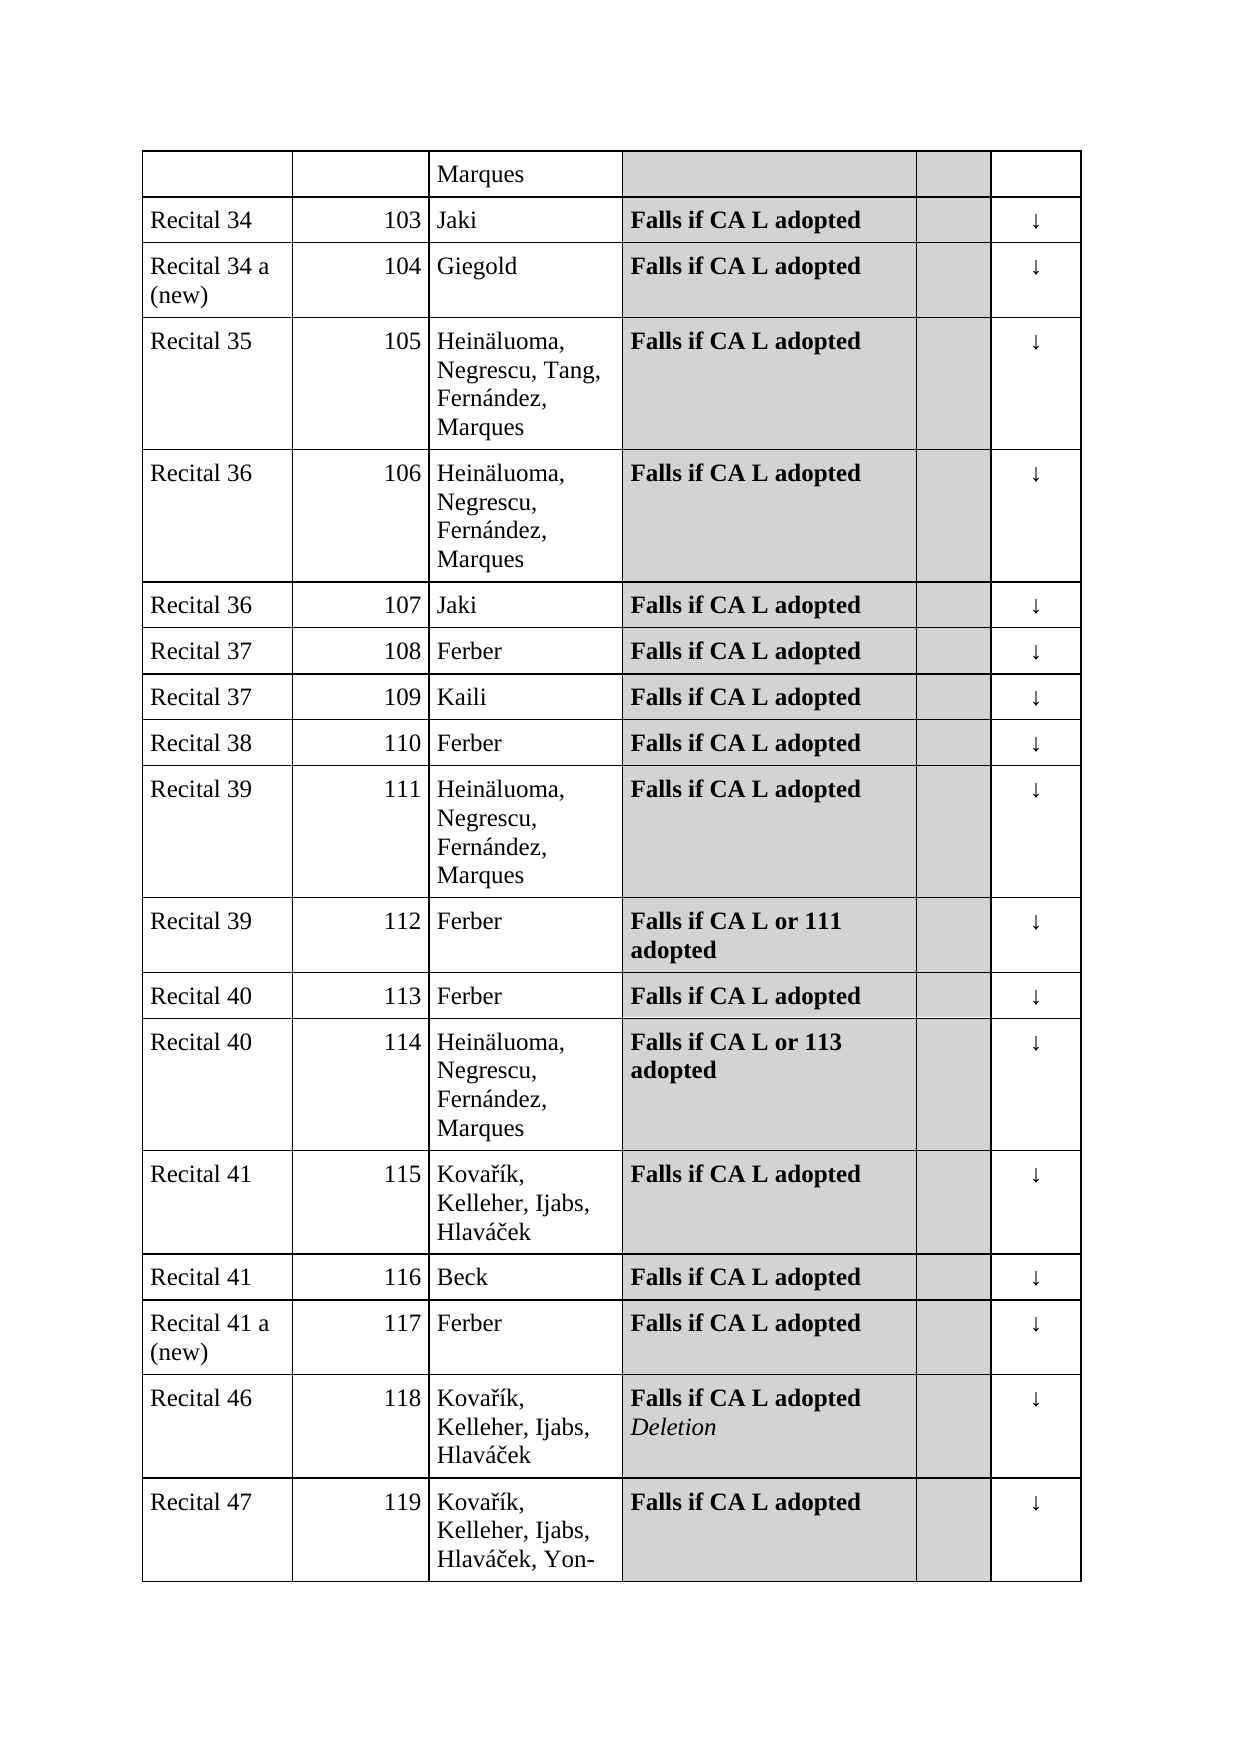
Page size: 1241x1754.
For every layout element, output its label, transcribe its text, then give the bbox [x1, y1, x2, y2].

table_cell 118 [293, 1375, 428, 1477]
table_cell ↓ [992, 720, 1080, 765]
table_cell [917, 973, 990, 1017]
table_cell [623, 152, 916, 196]
table_cell Giegold [430, 243, 622, 317]
table_cell [293, 152, 428, 196]
table_cell Heinäluoma, Negrescu, Fernández, Marques [430, 450, 622, 581]
table_cell Falls if CA L adopted [623, 766, 916, 897]
table_cell Recital 40 [143, 973, 292, 1017]
table_cell [917, 1301, 990, 1374]
table_cell [917, 1151, 990, 1253]
table_cell Falls if CA L adopted [623, 1479, 916, 1581]
table_cell Marques [430, 152, 622, 196]
table_cell Ferber [430, 1301, 622, 1374]
table_cell Falls if CA L adopted [623, 1255, 916, 1299]
table_cell Recital 37 [143, 675, 292, 719]
table_cell 111 [293, 766, 428, 897]
table_cell 106 [293, 450, 428, 581]
table_cell Recital 35 [143, 318, 292, 449]
table_cell [992, 152, 1080, 196]
table_cell ↓ [992, 318, 1080, 449]
table_cell ↓ [992, 766, 1080, 897]
table_cell [917, 1479, 990, 1581]
table_cell [917, 1019, 990, 1150]
table_cell [917, 1255, 990, 1299]
table_cell [917, 628, 990, 673]
table_cell Recital 41 [143, 1151, 292, 1253]
table_cell Recital 47 [143, 1479, 292, 1581]
table_cell Ferber [430, 628, 622, 673]
table_cell ↓ [992, 450, 1080, 581]
table_cell Recital 39 [143, 766, 292, 897]
table_cell Ferber [430, 973, 622, 1017]
table_cell 114 [293, 1019, 428, 1150]
table_cell [917, 318, 990, 449]
table_cell ↓ [992, 243, 1080, 317]
table_cell Falls if CA L adopted [623, 318, 916, 449]
table_cell [917, 583, 990, 627]
table_cell ↓ [992, 583, 1080, 627]
table_cell [917, 898, 990, 972]
table_cell [917, 766, 990, 897]
table_cell Jaki [430, 198, 622, 242]
table_cell Recital 37 [143, 628, 292, 673]
table_cell ↓ [992, 973, 1080, 1017]
table_cell Falls if CA L or 111 adopted [623, 898, 916, 972]
table_cell Falls if CA L adopted [623, 675, 916, 719]
table_cell ↓ [992, 1019, 1080, 1150]
table_cell Falls if CA L or 113 adopted [623, 1019, 916, 1150]
table_cell 104 [293, 243, 428, 317]
table_cell [143, 152, 292, 196]
table_cell Falls if CA L adopted [623, 243, 916, 317]
table_cell Recital 39 [143, 898, 292, 972]
table_cell ↓ [992, 1255, 1080, 1299]
table_cell [917, 198, 990, 242]
table_cell Recital 36 [143, 450, 292, 581]
table_cell 105 [293, 318, 428, 449]
table_cell Recital 36 [143, 583, 292, 627]
table_cell Heinäluoma, Negrescu, Tang, Fernández, Marques [430, 318, 622, 449]
table_cell Kovařík, Kelleher, Ijabs, Hlaváček [430, 1375, 622, 1477]
table_cell Falls if CA L adopted [623, 973, 916, 1017]
table_cell Heinäluoma, Negrescu, Fernández, Marques [430, 1019, 622, 1150]
table_cell Falls if CA L adopted [623, 1301, 916, 1374]
table_cell Falls if CA L adopted [623, 628, 916, 673]
table_cell Recital 41 [143, 1255, 292, 1299]
table_cell ↓ [992, 1479, 1080, 1581]
table_cell 103 [293, 198, 428, 242]
table_cell ↓ [992, 1375, 1080, 1477]
table_cell 113 [293, 973, 428, 1017]
table_cell Recital 38 [143, 720, 292, 765]
table_cell Recital 40 [143, 1019, 292, 1150]
table_cell Falls if CA L adopted Deletion [623, 1375, 916, 1477]
table_cell Jaki [430, 583, 622, 627]
table_cell Recital 34 [143, 198, 292, 242]
table_cell Heinäluoma, Negrescu, Fernández, Marques [430, 766, 622, 897]
table_cell 119 [293, 1479, 428, 1581]
table_cell Ferber [430, 720, 622, 765]
table_cell 110 [293, 720, 428, 765]
table_cell [917, 720, 990, 765]
table_cell Recital 46 [143, 1375, 292, 1477]
table_cell Falls if CA L adopted [623, 1151, 916, 1253]
table_cell Kovařík, Kelleher, Ijabs, Hlaváček, Yon- [430, 1479, 622, 1581]
table_cell Falls if CA L adopted [623, 450, 916, 581]
table_cell Kovařík, Kelleher, Ijabs, Hlaváček [430, 1151, 622, 1253]
table_cell Recital 34 a (new) [143, 243, 292, 317]
table_cell Falls if CA L adopted [623, 720, 916, 765]
table_cell 112 [293, 898, 428, 972]
table_cell ↓ [992, 675, 1080, 719]
table_cell 117 [293, 1301, 428, 1374]
table_cell 107 [293, 583, 428, 627]
table_cell Recital 41 a (new) [143, 1301, 292, 1374]
table_cell [917, 675, 990, 719]
table_cell Kaili [430, 675, 622, 719]
table_cell [917, 450, 990, 581]
table_cell ↓ [992, 1301, 1080, 1374]
table_cell ↓ [992, 1151, 1080, 1253]
table_cell Falls if CA L adopted [623, 198, 916, 242]
table_cell 108 [293, 628, 428, 673]
table_cell 116 [293, 1255, 428, 1299]
table_cell Ferber [430, 898, 622, 972]
table_cell [917, 243, 990, 317]
table_cell [917, 1375, 990, 1477]
table_cell 115 [293, 1151, 428, 1253]
table_cell Falls if CA L adopted [623, 583, 916, 627]
table_cell 109 [293, 675, 428, 719]
table_cell ↓ [992, 628, 1080, 673]
table_cell ↓ [992, 198, 1080, 242]
table_cell [917, 152, 990, 196]
table_cell ↓ [992, 898, 1080, 972]
table_cell Beck [430, 1255, 622, 1299]
